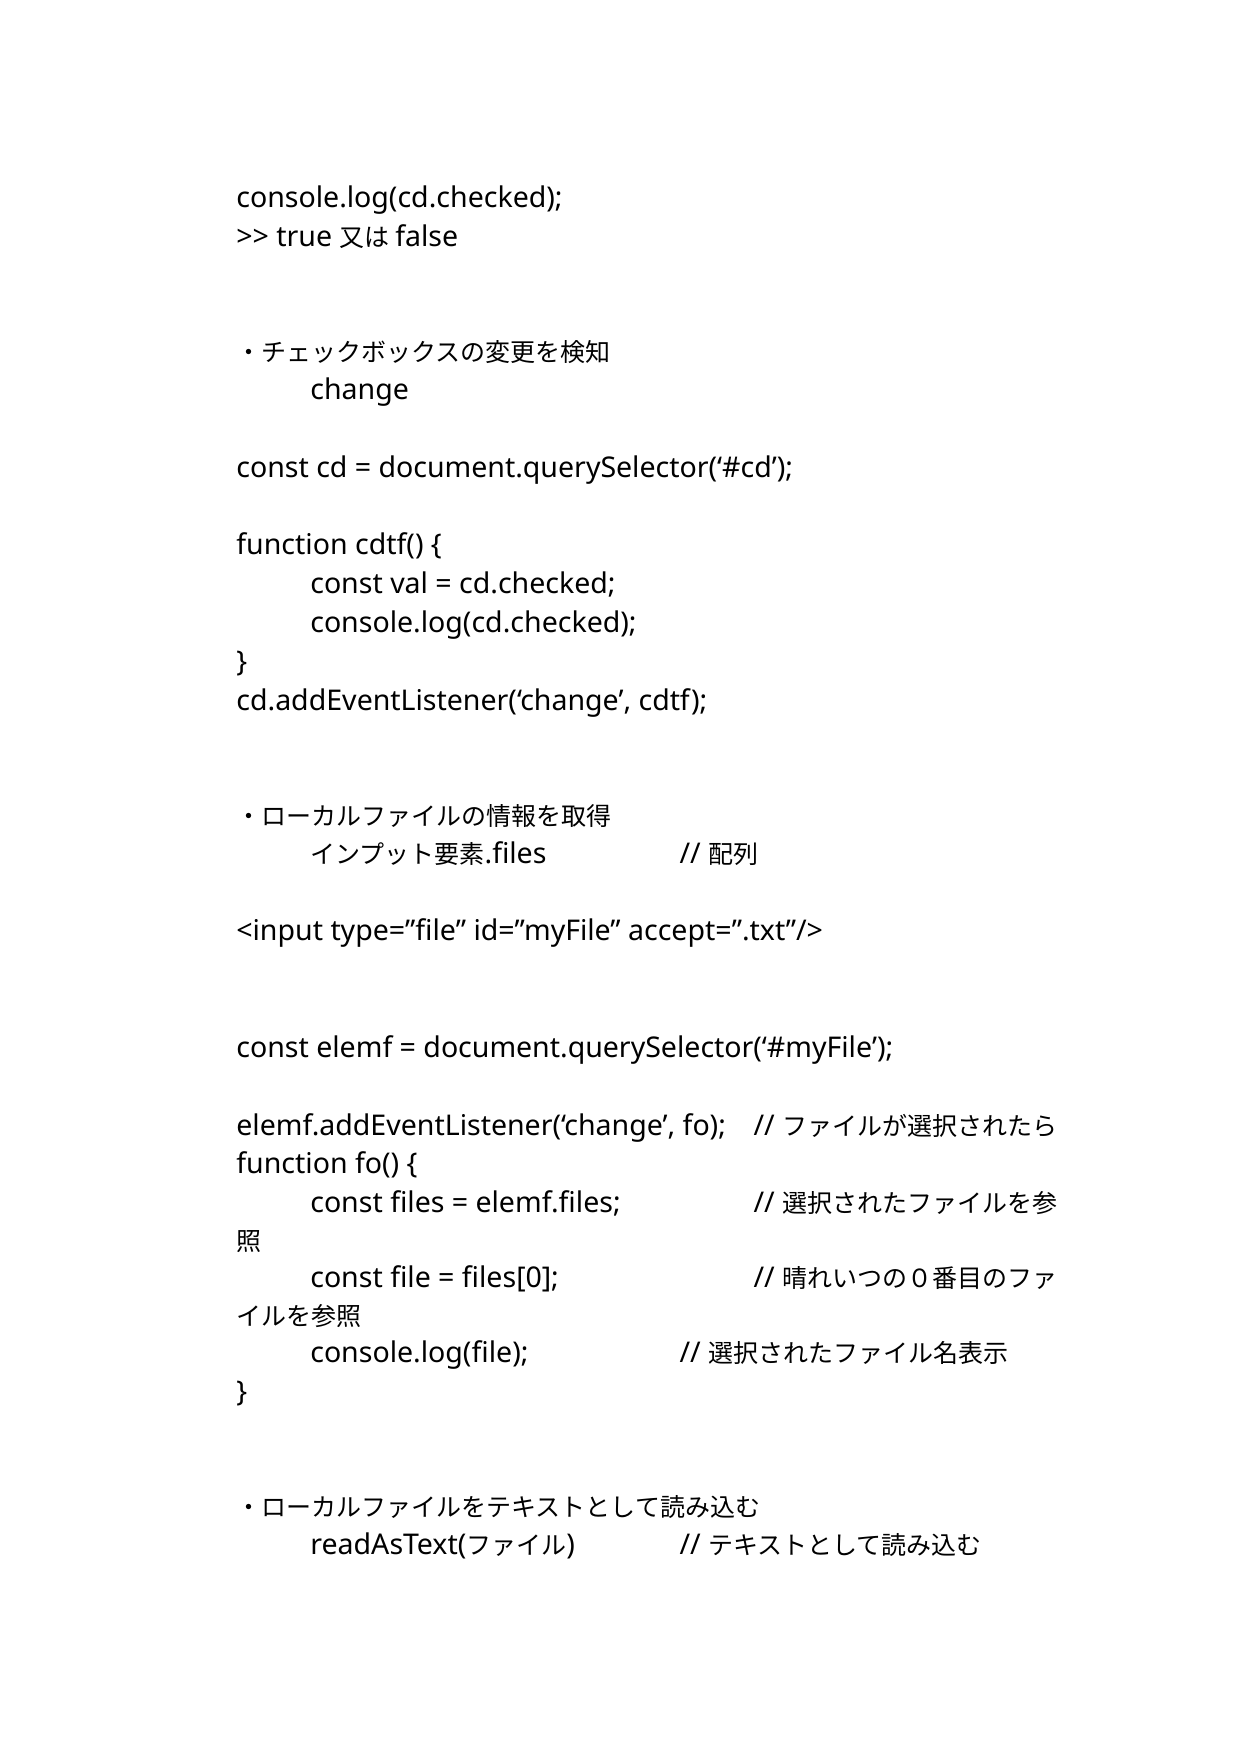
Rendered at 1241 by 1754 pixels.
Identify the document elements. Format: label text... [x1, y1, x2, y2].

text } [236, 641, 1063, 680]
text const cd = document.querySelector(‘#cd’); [236, 447, 1063, 485]
text readAsText(ファイル) // テキストとして読み込む [236, 1524, 1063, 1563]
text function fo() { [236, 1143, 1063, 1182]
text const files = elemf.files; // 選択されたファイルを参照 [236, 1182, 1063, 1257]
text console.log(file); // 選択されたファイル名表示 [236, 1332, 1063, 1371]
text console.log(cd.checked); [236, 602, 1063, 641]
text ・ローカルファイルの情報を取得 [236, 796, 1063, 832]
text インプット要素.files // 配列 [236, 832, 1063, 871]
text ・ローカルファイルをテキストとして読み込む [236, 1488, 1063, 1524]
text change [236, 369, 1063, 408]
text cd.addEventListener(‘change’, cdtf); [236, 680, 1063, 718]
text } [236, 1371, 1063, 1410]
text <input type=”file” id=”myFile” accept=”.txt”/> [236, 910, 1063, 949]
text elemf.addEventListener(‘change’, fo); // ファイルが選択されたら [236, 1104, 1063, 1143]
text const val = cd.checked; [236, 563, 1063, 602]
text const elemf = document.querySelector(‘#myFile’); [236, 1027, 1063, 1066]
text ・チェックボックスの変更を検知 [236, 333, 1063, 369]
text function cdtf() { [236, 524, 1063, 563]
text >> true 又は false [236, 216, 1063, 255]
text console.log(cd.checked); [236, 177, 1063, 216]
text const file = files[0]; // 晴れいつの０番目のファイルを参照 [236, 1257, 1063, 1332]
